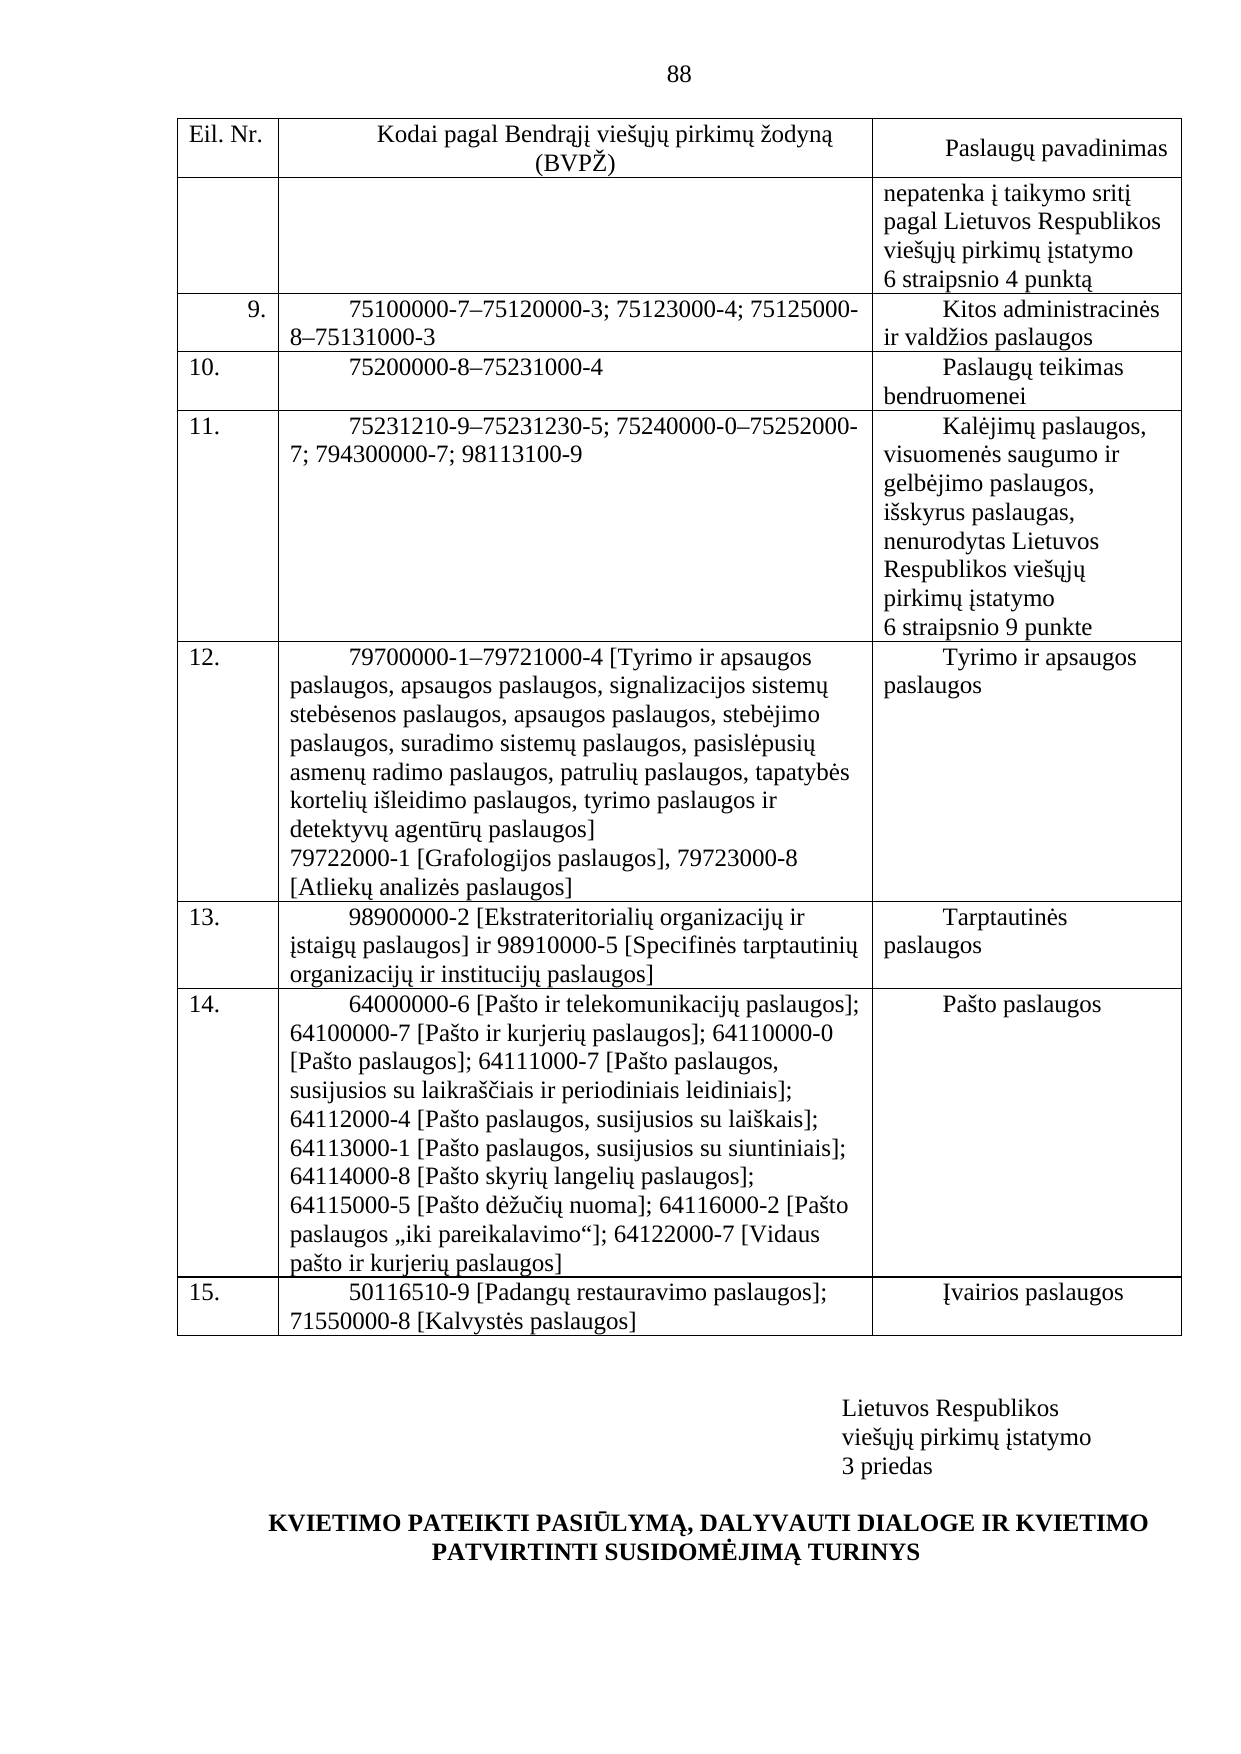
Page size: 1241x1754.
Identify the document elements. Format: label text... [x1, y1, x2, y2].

text KVIETIMO PATEIKTI PASIŪLYMĄ, DALYVAUTI DIALOGE IR KVIETIMO PATVIRTINTI SUSIDOMĖJIMĄ TURINYS [177, 1508, 1181, 1566]
table_header Kodai pagal Bendrąjį viešųjų pirkimų žodyną (BVPŽ) [279, 119, 872, 177]
table_cell [279, 178, 872, 293]
text Lietuvos Respublikos [717, 1393, 1181, 1422]
table_cell 15. [178, 1278, 278, 1335]
table_cell 64000000-6 [Pašto ir telekomunikacijų paslaugos]; 64100000-7 [Pašto ir kurjerių paslaugos]; 64110000-0 [Pašto paslaugos]; 64111000-7 [Pašto paslaugos, susijusios su laikraščiais ir periodiniais leidiniais]; 64112000-4 [Pašto paslaugos, susijusios su laiškais]; 64113000-1 [Pašto paslaugos, susijusios su siuntiniais]; 64114000-8 [Pašto skyrių langelių paslaugos]; 64115000-5 [Pašto dėžučių nuoma]; 64116000-2 [Pašto paslaugos „iki pareikalavimo“]; 64122000-7 [Vidaus pašto ir kurjerių paslaugos] [279, 989, 872, 1276]
table_cell 75200000-8–75231000-4 [279, 352, 872, 410]
table_cell 11. [178, 411, 278, 641]
table_cell 10. [178, 352, 278, 410]
text 3 priedas [707, 1451, 1181, 1480]
table_cell 79700000-1–79721000-4 [Tyrimo ir apsaugos paslaugos, apsaugos paslaugos, signalizacijos sistemų stebėsenos paslaugos, apsaugos paslaugos, stebėjimo paslaugos, suradimo sistemų paslaugos, pasislėpusių asmenų radimo paslaugos, patrulių paslaugos, tapatybės kortelių išleidimo paslaugos, tyrimo paslaugos ir detektyvų agentūrų paslaugos] 79722000-1 [Grafologijos paslaugos], 79723000-8 [Atliekų analizės paslaugos] [279, 642, 872, 901]
table_cell Pašto paslaugos [873, 989, 1181, 1276]
table_cell Tyrimo ir apsaugos paslaugos [873, 642, 1181, 901]
table_header Paslaugų pavadinimas [873, 119, 1181, 177]
table_cell Paslaugų teikimas bendruomenei [873, 352, 1181, 410]
table_cell Tarptautinės paslaugos [873, 902, 1181, 988]
table_cell 12. [178, 642, 278, 901]
table_cell 75231210-9–75231230-5; 75240000-0–75252000-7; 794300000-7; 98113100-9 [279, 411, 872, 641]
table_cell 13. [178, 902, 278, 988]
table_header Eil. Nr. [178, 119, 278, 177]
table_cell Įvairios paslaugos [873, 1278, 1181, 1335]
table_cell 98900000-2 [Ekstrateritorialių organizacijų ir įstaigų paslaugos] ir 98910000-5 [Specifinės tarptautinių organizacijų ir institucijų paslaugos] [279, 902, 872, 988]
table_cell 75100000-7–75120000-3; 75123000-4; 75125000-8–75131000-3 [279, 294, 872, 351]
table_cell nepatenka į taikymo sritį pagal Lietuvos Respublikos viešųjų pirkimų įstatymo 6 straipsnio 4 punktą [873, 178, 1181, 293]
table_cell [178, 178, 278, 293]
table_cell 14. [178, 989, 278, 1276]
text viešųjų pirkimų įstatymo [707, 1422, 1181, 1451]
table_cell Kitos administracinės ir valdžios paslaugos [873, 294, 1181, 351]
table_cell Kalėjimų paslaugos, visuomenės saugumo ir gelbėjimo paslaugos, išskyrus paslaugas, nenurodytas Lietuvos Respublikos viešųjų pirkimų įstatymo 6 straipsnio 9 punkte [873, 411, 1181, 641]
table_cell 9. [178, 294, 278, 351]
table_cell 50116510-9 [Padangų restauravimo paslaugos]; 71550000-8 [Kalvystės paslaugos] [279, 1278, 872, 1335]
